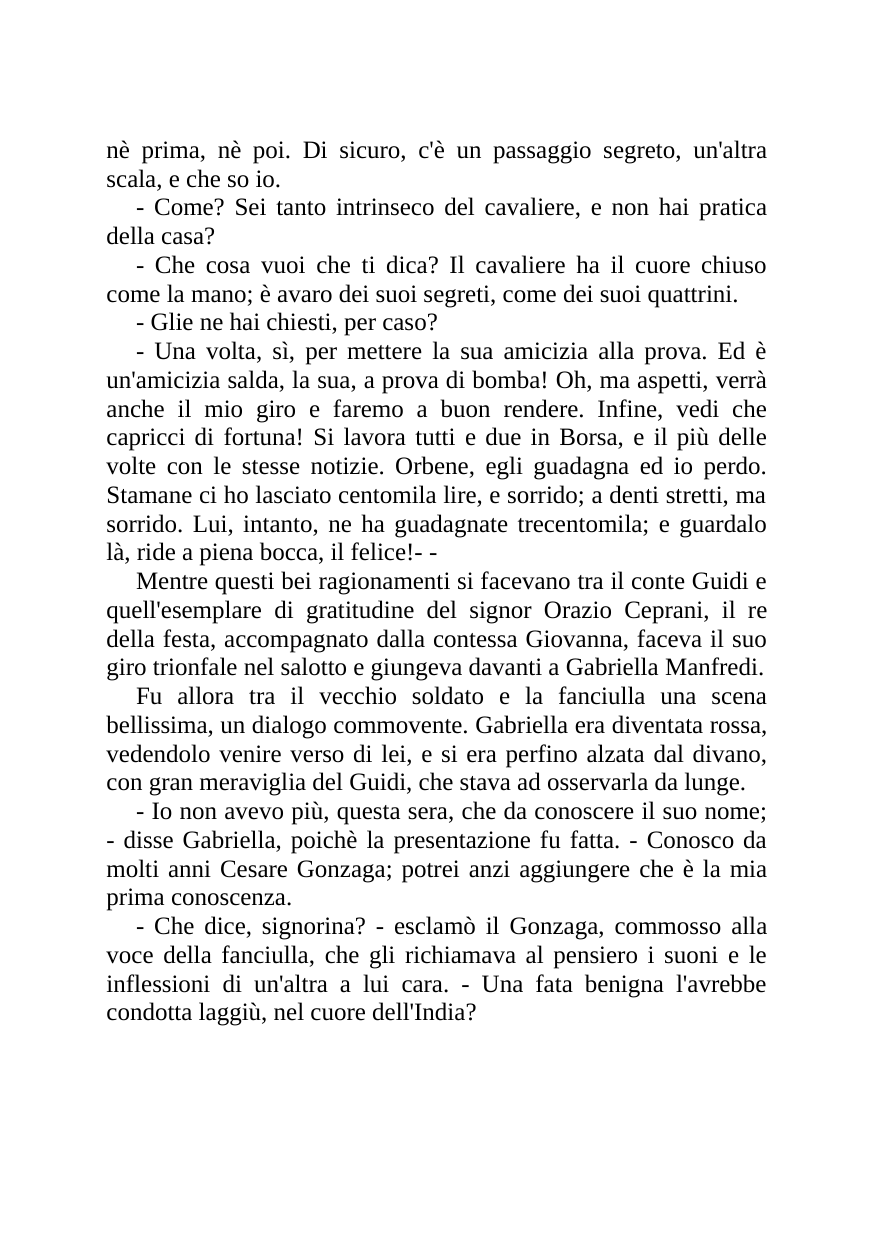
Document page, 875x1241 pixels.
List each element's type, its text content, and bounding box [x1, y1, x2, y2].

text - Che cosa vuoi che ti dica? Il cavaliere ha il cuore chiuso come la mano; è avaro dei suoi segreti, come dei suoi quattrini. [106, 250, 768, 307]
text Mentre questi bei ragionamenti si facevano tra il conte Guidi e quell'esemplare di gratitudine del signor Orazio Ceprani, il re della festa, accompagnato dalla contessa Giovanna, faceva il suo giro trionfale nel salotto e giungeva davanti a Gabriella Manfredi. [106, 566, 768, 681]
text Fu allora tra il vecchio soldato e la fanciulla una scena bellissima, un dialogo commovente. Gabriella era diventata rossa, vedendolo venire verso di lei, e si era perfino alzata dal divano, con gran meraviglia del Guidi, che stava ad osservarla da lunge. [106, 681, 768, 796]
text - Che dice, signorina? - esclamò il Gonzaga, commosso alla voce della fanciulla, che gli richiamava al pensiero i suoni e le inflessioni di un'altra a lui cara. - Una fata benigna l'avrebbe condotta laggiù, nel cuore dell'India? [106, 911, 768, 1026]
text - Io non avevo più, questa sera, che da conoscere il suo nome; - disse Gabriella, poichè la presentazione fu fatta. - Conosco da molti anni Cesare Gonzaga; potrei anzi aggiungere che è la mia prima conoscenza. [106, 796, 768, 911]
text - Come? Sei tanto intrinseco del cavaliere, e non hai pratica della casa? [106, 192, 768, 250]
text - Una volta, sì, per mettere la sua amicizia alla prova. Ed è un'amicizia salda, la sua, a prova di bomba! Oh, ma aspetti, verrà anche il mio giro e faremo a buon rendere. Infine, vedi che capricci di fortuna! Si lavora tutti e due in Borsa, e il più delle volte con le stesse notizie. Orbene, egli guadagna ed io perdo. Stamane ci ho lasciato centomila lire, e sorrido; a denti stretti, ma sorrido. Lui, intanto, ne ha guadagnate trecentomila; e guardalo là, ride a piena bocca, il felice!- - [106, 336, 768, 566]
text - Glie ne hai chiesti, per caso? [106, 307, 768, 336]
text nè prima, nè poi. Di sicuro, c'è un passaggio segreto, un'altra scala, e che so io. [106, 135, 768, 192]
